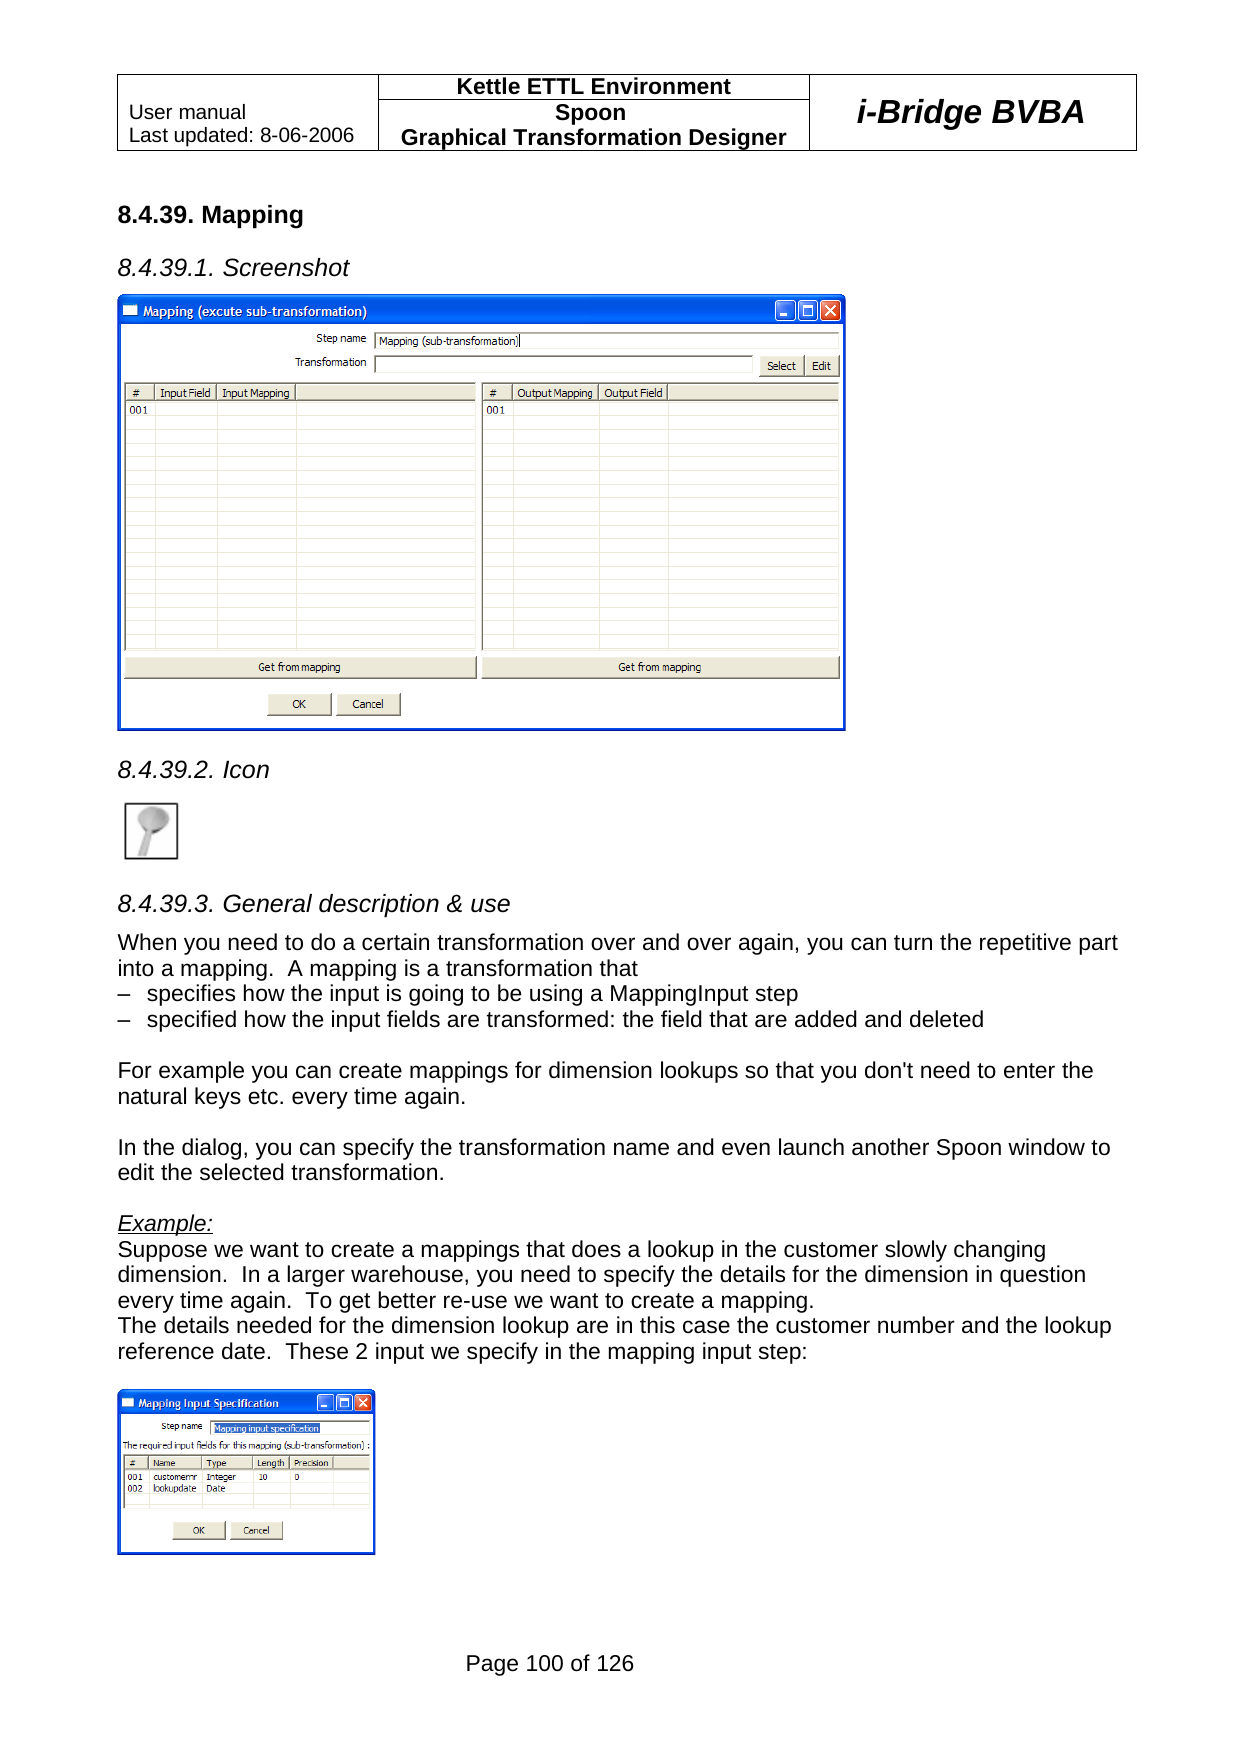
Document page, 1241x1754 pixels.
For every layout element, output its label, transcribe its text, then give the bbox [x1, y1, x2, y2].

list specified how the input fields are transformed: the field that are added and deleted [117, 1007, 1137, 1032]
text For example you can create mappings for dimension lookups so that you don't need to enter the natural keys etc. every time again. [117, 1058, 1137, 1109]
picture [117, 1389, 376, 1555]
subtitle General description & use [117, 889, 1137, 917]
picture [117, 294, 846, 731]
text When you need to do a certain transformation over and over again, you can turn the repetitive part into a mapping. A mapping is a transformation that [117, 930, 1137, 981]
subtitle Icon [117, 755, 1137, 783]
subtitle Screenshot [117, 254, 1137, 282]
text Suppose we want to create a mappings that does a lookup in the customer slowly changing dimension. In a larger warehouse, you need to specify the details for the dimension in question every time again. To get better re-use we want to create a mapping. [117, 1237, 1137, 1313]
text Example: [117, 1211, 1137, 1237]
subtitle Mapping [117, 201, 1137, 229]
text In the dialog, you can specify the transformation name and even launch another Spoon window to edit the selected transformation. [117, 1134, 1137, 1186]
list specifies how the input is going to be using a MappingInput step [117, 981, 1137, 1007]
text The details needed for the dimension lookup are in this case the customer number and the lookup reference date. These 2 input we specify in the mapping input step: [117, 1313, 1137, 1364]
